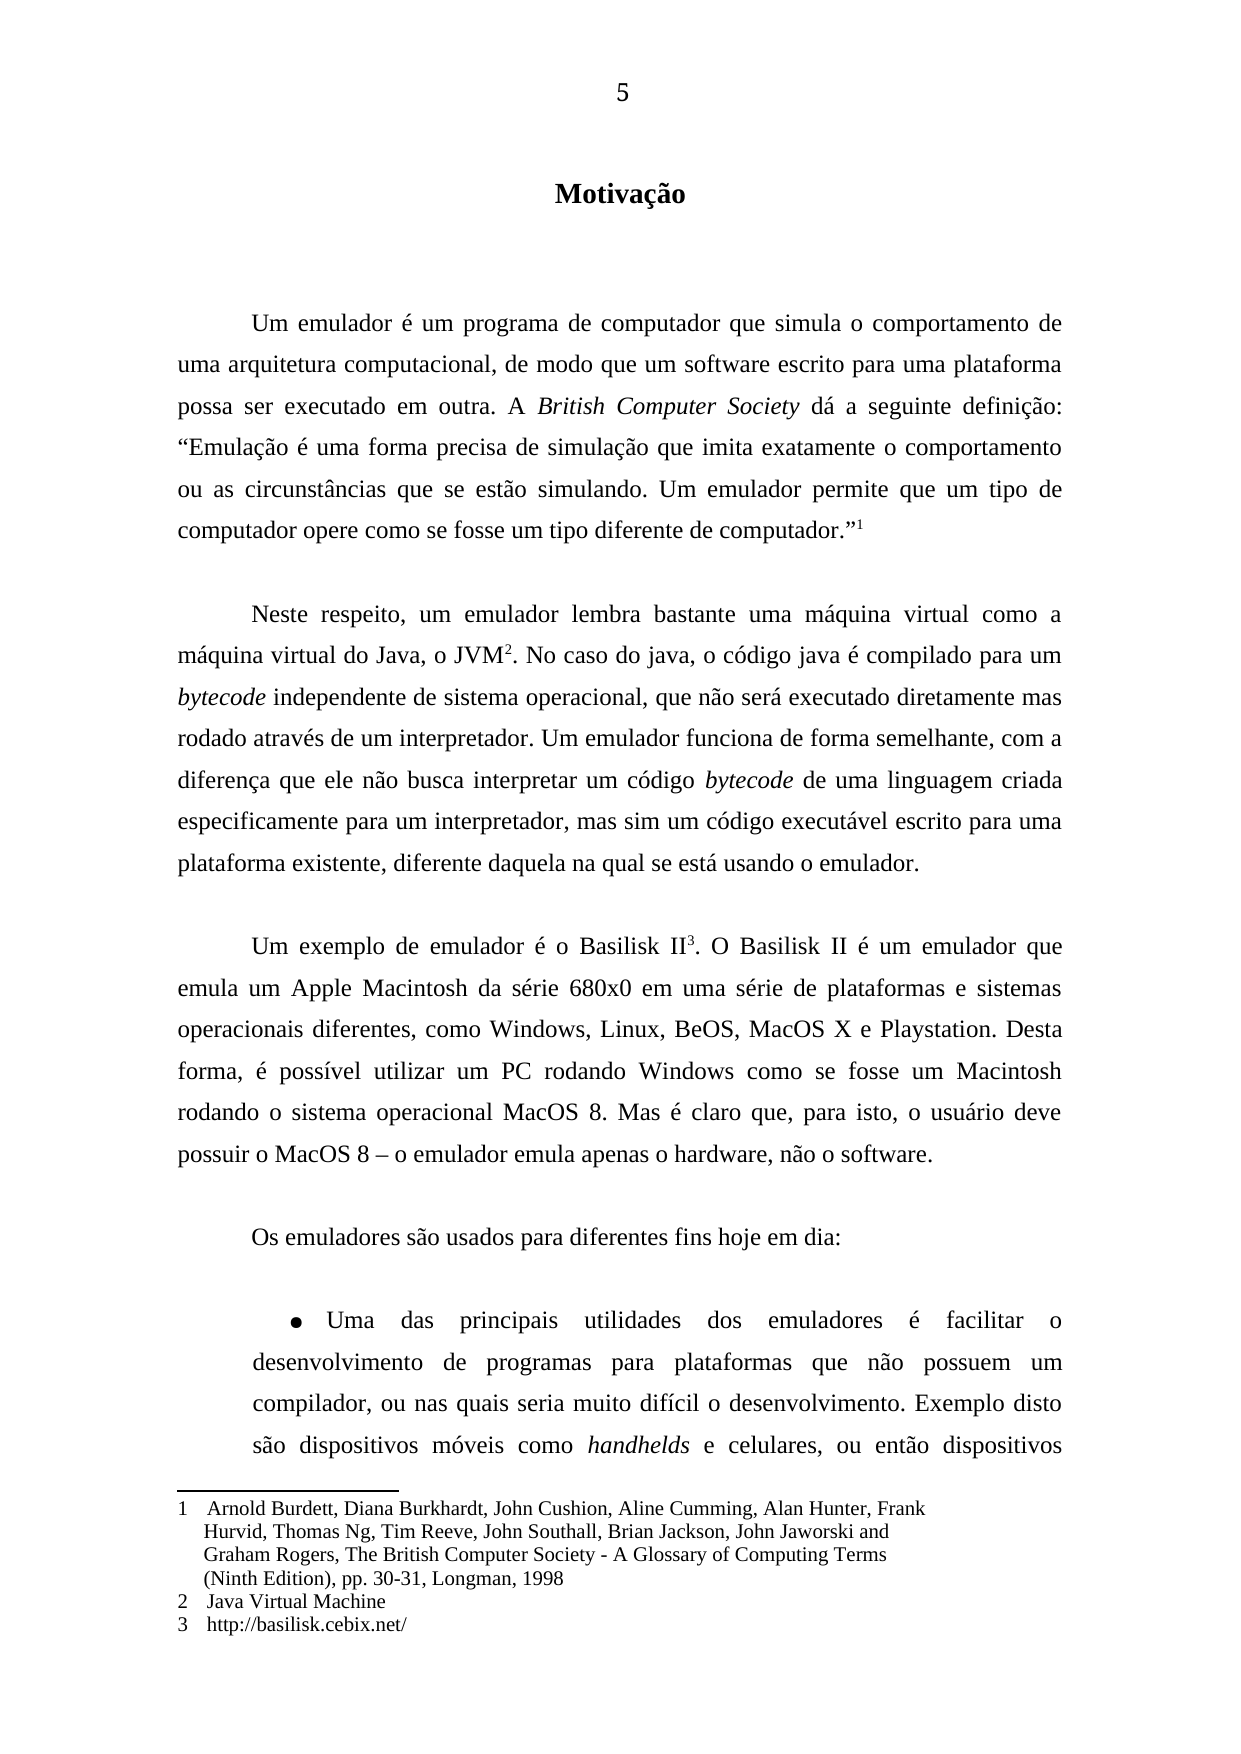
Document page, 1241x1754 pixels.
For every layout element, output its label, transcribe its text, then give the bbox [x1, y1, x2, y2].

text Arnold Burdett, Diana Burkhardt, John Cushion, Aline Cumming, Alan Hunter, Frank [177, 1497, 1063, 1520]
text Hurvid, Thomas Ng, Tim Reeve, John Southall, Brian Jackson, John Jaworski and [177, 1520, 1063, 1543]
text Um exemplo de emulador é o Basilisk II. O Basilisk II é um emulador que emula um Apple Macintosh da série 680x0 em uma série de plataformas e sistemas operacionais diferentes, como Windows, Linux, BeOS, MacOS X e Playstation. Desta forma, é possível utilizar um PC rodando Windows como se fosse um Macintosh rodando o sistema operacional MacOS 8. Mas é claro que, para isto, o usuário deve possuir o MacOS 8 – o emulador emula apenas o hardware, não o software. [177, 932, 1063, 1168]
text Graham Rogers, The British Computer Society - A Glossary of Computing Terms [177, 1543, 1063, 1566]
text Neste respeito, um emulador lembra bastante uma máquina virtual como a máquina virtual do Java, o JVM. No caso do java, o código java é compilado para um bytecode independente de sistema operacional, que não será executado diretamente mas rodado através de um interpretador. Um emulador funciona de forma semelhante, com a diferença que ele não busca interpretar um código bytecode de uma linguagem criada especificamente para um interpretador, mas sim um código executável escrito para uma plataforma existente, diferente daquela na qual se está usando o emulador. [177, 600, 1063, 877]
text Os emuladores são usados para diferentes fins hoje em dia: [177, 1223, 1063, 1251]
text http://basilisk.cebix.net/ [177, 1613, 1063, 1636]
text Java Virtual Machine [177, 1589, 1063, 1613]
subtitle Motivação [177, 177, 1063, 209]
text (Ninth Edition), pp. 30-31, Longman, 1998 [177, 1566, 1063, 1589]
text Um emulador é um programa de computador que simula o comportamento de uma arquitetura computacional, de modo que um software escrito para uma plataforma possa ser executado em outra. A British Computer Society dá a seguinte definição: “Emulação é uma forma precisa de simulação que imita exatamente o comportamento ou as circunstâncias que se estão simulando. Um emulador permite que um tipo de computador opere como se fosse um tipo diferente de computador.” [177, 309, 1063, 544]
list Uma das principais utilidades dos emuladores é facilitar o desenvolvimento de programas para plataformas que não possuem um compilador, ou nas quais seria muito difícil o desenvolvimento. Exemplo disto são dispositivos móveis como handhelds e celulares, ou então dispositivos [215, 1306, 1063, 1459]
